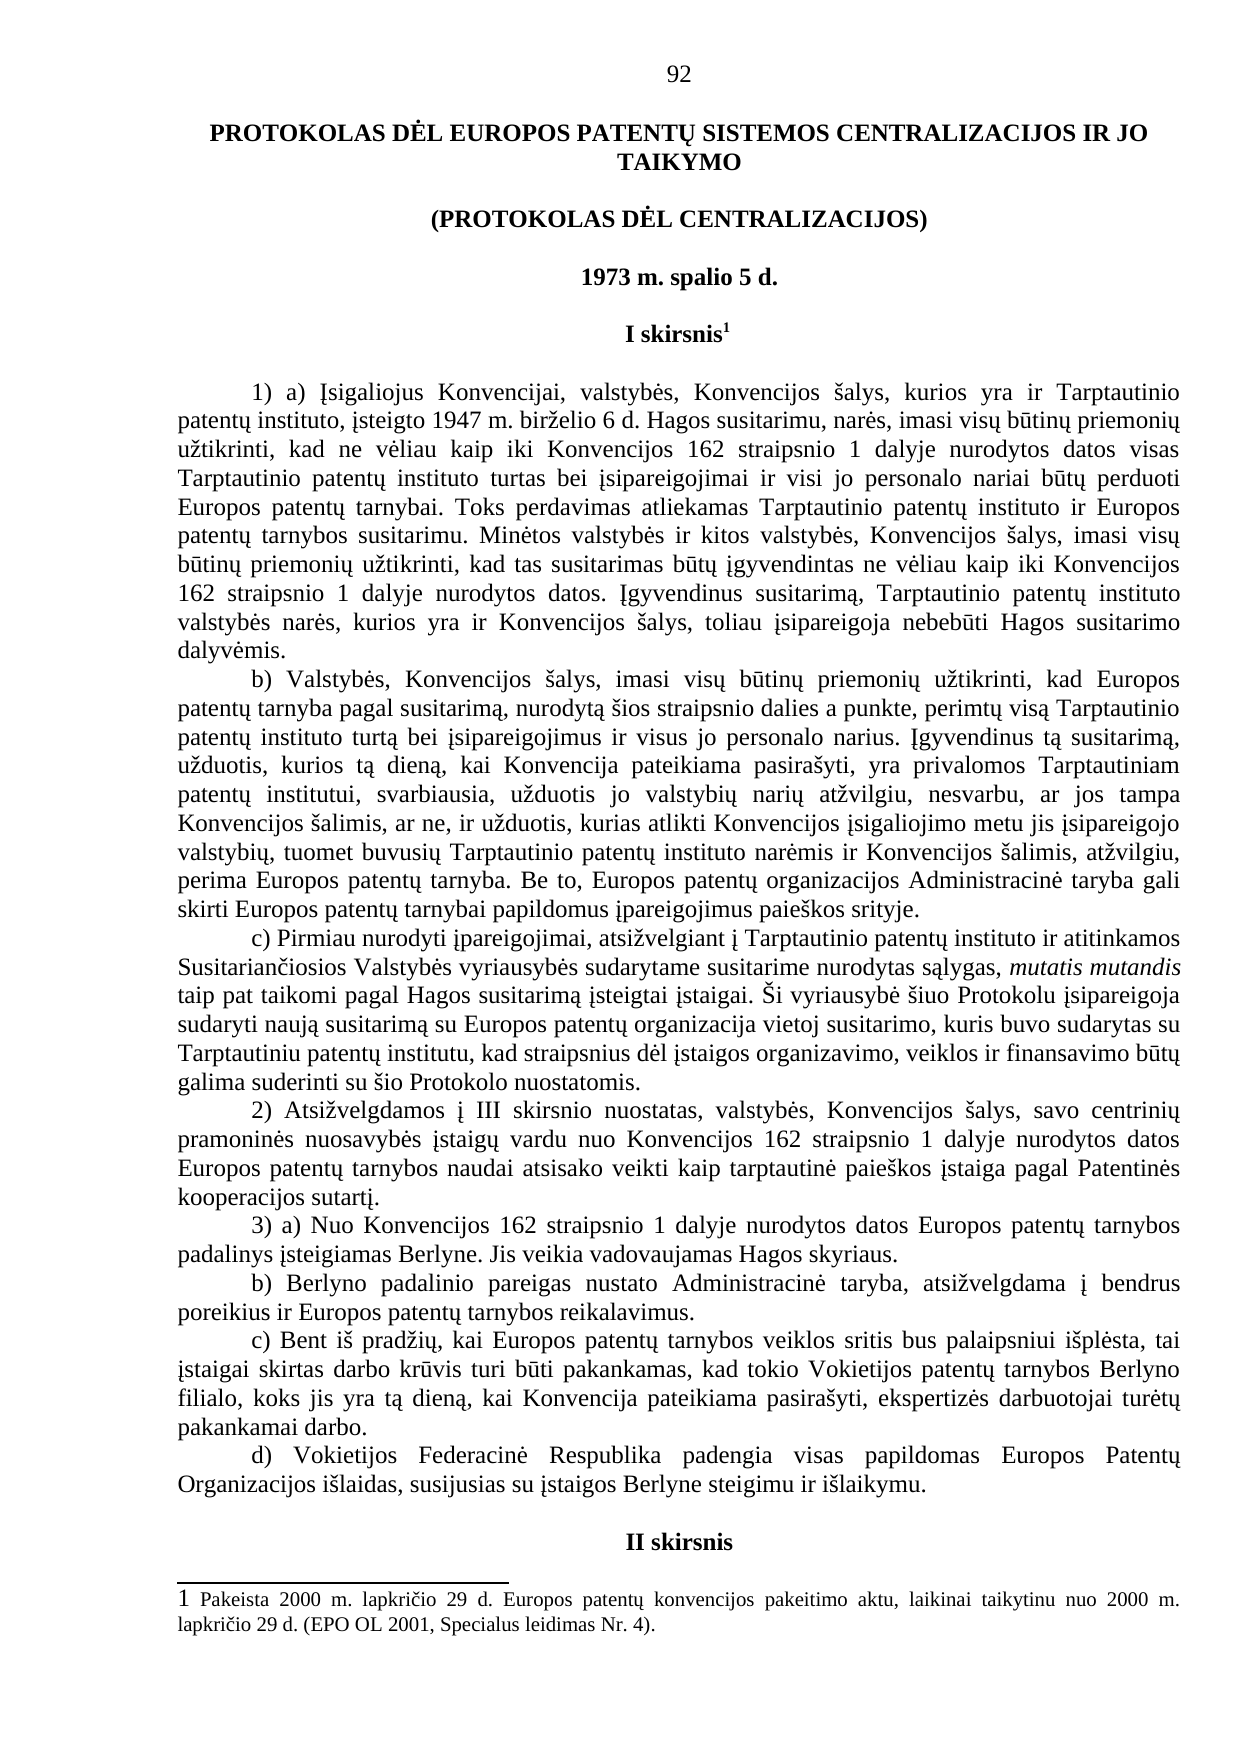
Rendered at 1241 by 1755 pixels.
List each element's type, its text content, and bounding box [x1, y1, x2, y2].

text 2) Atsižvelgdamos į III skirsnio nuostatas, valstybės, Konvencijos šalys, savo centrinių pramoninės nuosavybės įstaigų vardu nuo Konvencijos 162 straipsnio 1 dalyje nurodytos datos Europos patentų tarnybos naudai atsisako veikti kaip tarptautinė paieškos įstaiga pagal Patentinės kooperacijos sutartį. [177, 1096, 1181, 1211]
text I skirsnis [177, 319, 1181, 348]
text 1973 m. spalio 5 d. [177, 262, 1181, 291]
text 3) a) Nuo Konvencijos 162 straipsnio 1 dalyje nurodytos datos Europos patentų tarnybos padalinys įsteigiamas Berlyne. Jis veikia vadovaujamas Hagos skyriaus. [177, 1211, 1181, 1268]
text Pakeista 2000 m. lapkričio 29 d. Europos patentų konvencijos pakeitimo aktu, laikinai taikytinu nuo 2000 m. lapkričio 29 d. (EPO OL 2001, Specialus leidimas Nr. 4). [177, 1583, 1181, 1636]
text c) Bent iš pradžių, kai Europos patentų tarnybos veiklos sritis bus palaipsniui išplėsta, tai įstaigai skirtas darbo krūvis turi būti pakankamas, kad tokio Vokietijos patentų tarnybos Berlyno filialo, koks jis yra tą dieną, kai Konvencija pateikiama pasirašyti, ekspertizės darbuotojai turėtų pakankamai darbo. [177, 1326, 1181, 1441]
text II skirsnis [177, 1527, 1181, 1556]
text b) Valstybės, Konvencijos šalys, imasi visų būtinų priemonių užtikrinti, kad Europos patentų tarnyba pagal susitarimą, nurodytą šios straipsnio dalies a punkte, perimtų visą Tarptautinio patentų instituto turtą bei įsipareigojimus ir visus jo personalo narius. Įgyvendinus tą susitarimą, užduotis, kurios tą dieną, kai Konvencija pateikiama pasirašyti, yra privalomos Tarptautiniam patentų institutui, svarbiausia, užduotis jo valstybių narių atžvilgiu, nesvarbu, ar jos tampa Konvencijos šalimis, ar ne, ir užduotis, kurias atlikti Konvencijos įsigaliojimo metu jis įsipareigojo valstybių, tuomet buvusių Tarptautinio patentų instituto narėmis ir Konvencijos šalimis, atžvilgiu, perima Europos patentų tarnyba. Be to, Europos patentų organizacijos Administracinė taryba gali skirti Europos patentų tarnybai papildomus įpareigojimus paieškos srityje. [177, 664, 1181, 923]
text 1) a) Įsigaliojus Konvencijai, valstybės, Konvencijos šalys, kurios yra ir Tarptautinio patentų instituto, įsteigto 1947 m. birželio 6 d. Hagos susitarimu, narės, imasi visų būtinų priemonių užtikrinti, kad ne vėliau kaip iki Konvencijos 162 straipsnio 1 dalyje nurodytos datos visas Tarptautinio patentų instituto turtas bei įsipareigojimai ir visi jo personalo nariai būtų perduoti Europos patentų tarnybai. Toks perdavimas atliekamas Tarptautinio patentų instituto ir Europos patentų tarnybos susitarimu. Minėtos valstybės ir kitos valstybės, Konvencijos šalys, imasi visų būtinų priemonių užtikrinti, kad tas susitarimas būtų įgyvendintas ne vėliau kaip iki Konvencijos 162 straipsnio 1 dalyje nurodytos datos. Įgyvendinus susitarimą, Tarptautinio patentų instituto valstybės narės, kurios yra ir Konvencijos šalys, toliau įsipareigoja nebebūti Hagos susitarimo dalyvėmis. [177, 377, 1181, 664]
text PROTOKOLAS DĖL EUROPOS PATENTŲ SISTEMOS CENTRALIZACIJOS IR JO TAIKYMO [177, 118, 1181, 176]
text b) Berlyno padalinio pareigas nustato Administracinė taryba, atsižvelgdama į bendrus poreikius ir Europos patentų tarnybos reikalavimus. [177, 1268, 1181, 1326]
text c) Pirmiau nurodyti įpareigojimai, atsižvelgiant į Tarptautinio patentų instituto ir atitinkamos Susitariančiosios Valstybės vyriausybės sudarytame susitarime nurodytas sąlygas, mutatis mutandis taip pat taikomi pagal Hagos susitarimą įsteigtai įstaigai. Ši vyriausybė šiuo Protokolu įsipareigoja sudaryti naują susitarimą su Europos patentų organizacija vietoj susitarimo, kuris buvo sudarytas su Tarptautiniu patentų institutu, kad straipsnius dėl įstaigos organizavimo, veiklos ir finansavimo būtų galima suderinti su šio Protokolo nuostatomis. [177, 923, 1181, 1096]
text (PROTOKOLAS DĖL CENTRALIZACIJOS) [177, 204, 1181, 233]
text d) Vokietijos Federacinė Respublika padengia visas papildomas Europos Patentų Organizacijos išlaidas, susijusias su įstaigos Berlyne steigimu ir išlaikymu. [177, 1441, 1181, 1498]
